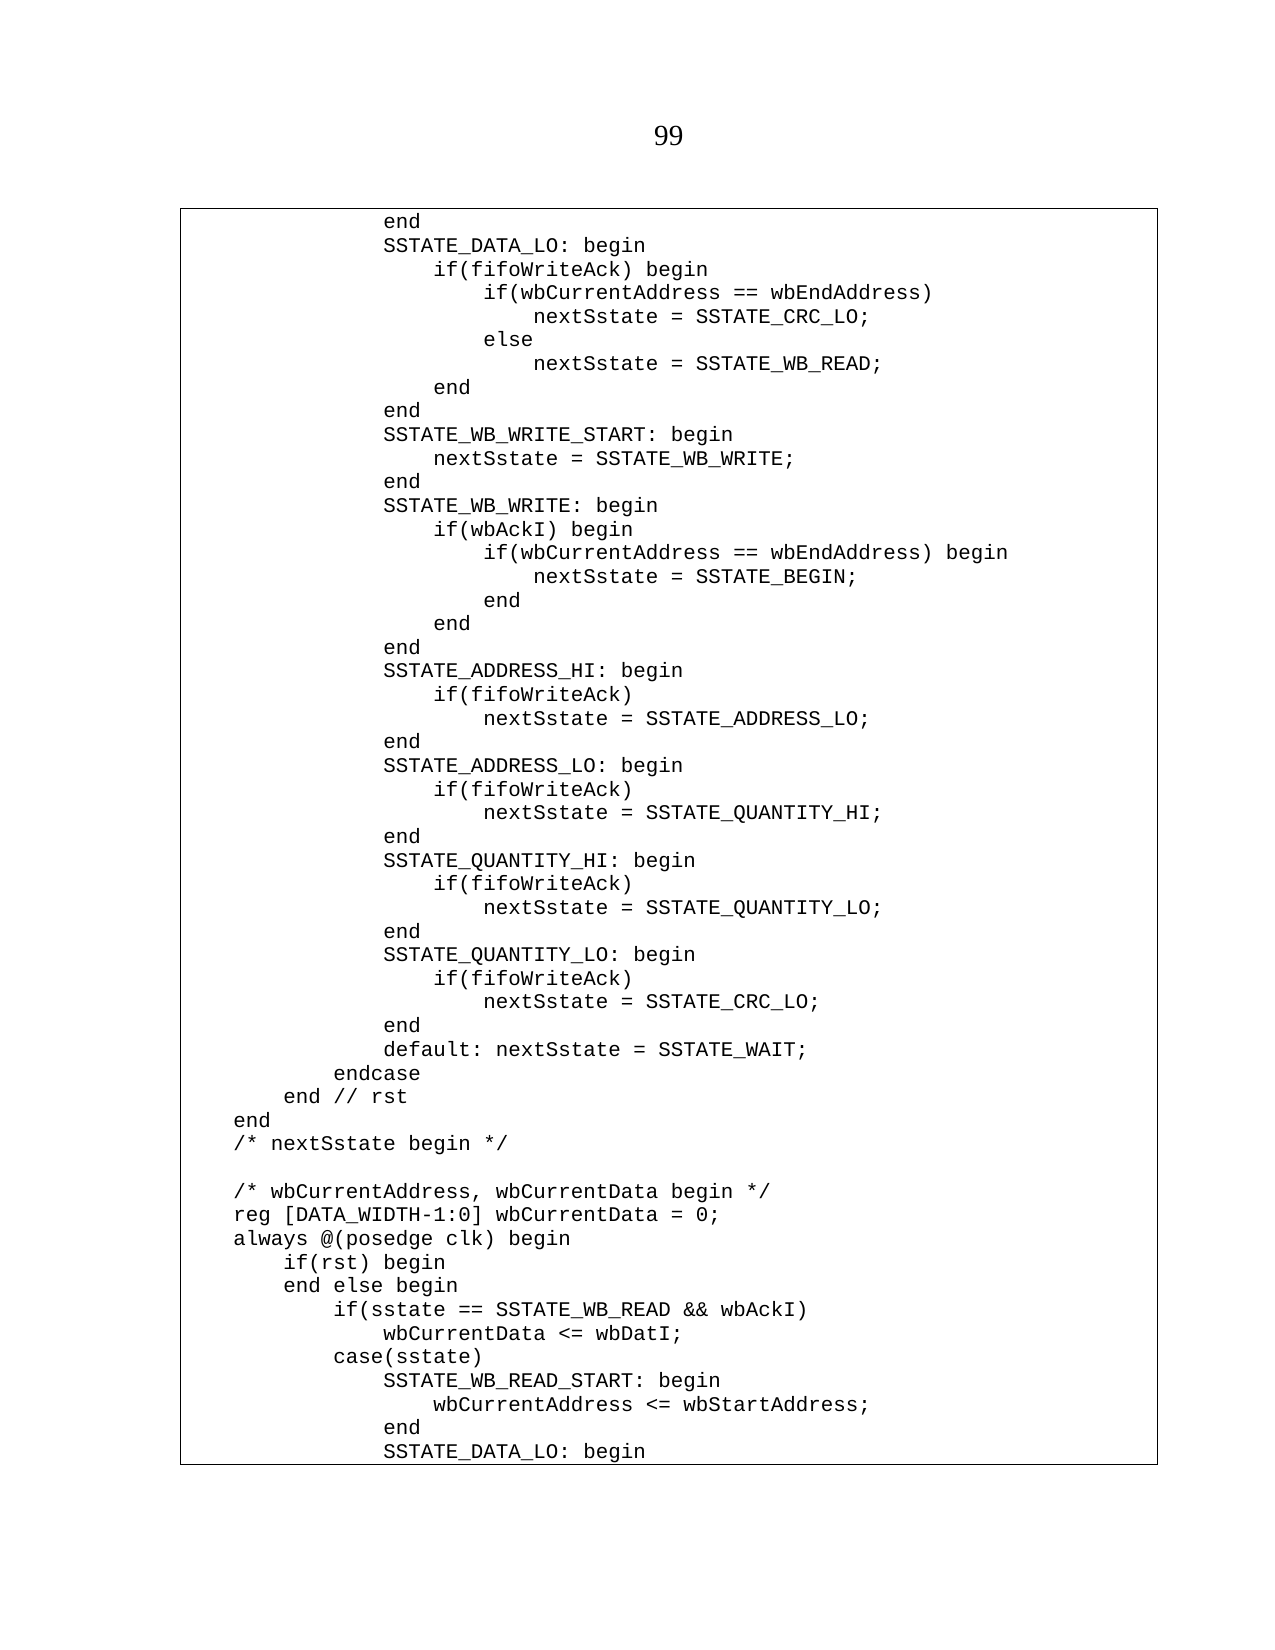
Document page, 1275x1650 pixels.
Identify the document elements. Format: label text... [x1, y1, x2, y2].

text end [181, 823, 1157, 847]
text end [181, 397, 1157, 421]
text SSTATE_WB_WRITE_START: begin [181, 421, 1157, 444]
text if(rst) begin [181, 1248, 1157, 1272]
text end [181, 1107, 1157, 1130]
text if(wbAckI) begin [181, 516, 1157, 539]
text if(sstate == SSTATE_WB_READ && wbAckI) [181, 1296, 1157, 1319]
text end [181, 468, 1157, 492]
text SSTATE_DATA_LO: begin [181, 1438, 1157, 1464]
text SSTATE_ADDRESS_HI: begin [181, 657, 1157, 681]
text end [181, 634, 1157, 657]
text nextSstate = SSTATE_CRC_LO; [181, 303, 1157, 326]
text if(fifoWriteAck) [181, 681, 1157, 705]
text nextSstate = SSTATE_ADDRESS_LO; [181, 705, 1157, 728]
text nextSstate = SSTATE_QUANTITY_LO; [181, 894, 1157, 917]
text nextSstate = SSTATE_QUANTITY_HI; [181, 799, 1157, 823]
text case(sstate) [181, 1343, 1157, 1367]
text nextSstate = SSTATE_CRC_LO; [181, 988, 1157, 1012]
text if(fifoWriteAck) [181, 965, 1157, 988]
text nextSstate = SSTATE_WB_WRITE; [181, 444, 1157, 468]
text SSTATE_QUANTITY_HI: begin [181, 847, 1157, 870]
text end // rst [181, 1083, 1157, 1107]
text end [181, 209, 1157, 232]
text endcase [181, 1059, 1157, 1083]
text else [181, 326, 1157, 350]
text /* nextSstate begin */ [181, 1130, 1157, 1157]
text end [181, 1414, 1157, 1438]
text if(wbCurrentAddress == wbEndAddress) [181, 279, 1157, 303]
text if(fifoWriteAck) begin [181, 255, 1157, 279]
text SSTATE_ADDRESS_LO: begin [181, 752, 1157, 776]
text end [181, 586, 1157, 610]
text always @(posedge clk) begin [181, 1225, 1157, 1248]
text end [181, 610, 1157, 634]
text reg [DATA_WIDTH-1:0] wbCurrentData = 0; [181, 1201, 1157, 1225]
text if(fifoWriteAck) [181, 870, 1157, 894]
text SSTATE_WB_WRITE: begin [181, 492, 1157, 516]
text SSTATE_WB_READ_START: begin [181, 1367, 1157, 1390]
text /* wbCurrentAddress, wbCurrentData begin */ [181, 1178, 1157, 1201]
text end [181, 917, 1157, 941]
text nextSstate = SSTATE_WB_READ; [181, 350, 1157, 374]
text end [181, 728, 1157, 752]
text end [181, 374, 1157, 397]
text SSTATE_QUANTITY_LO: begin [181, 941, 1157, 965]
text wbCurrentData <= wbDatI; [181, 1319, 1157, 1343]
text if(fifoWriteAck) [181, 776, 1157, 799]
text wbCurrentAddress <= wbStartAddress; [181, 1390, 1157, 1414]
text default: nextSstate = SSTATE_WAIT; [181, 1036, 1157, 1059]
text if(wbCurrentAddress == wbEndAddress) begin [181, 539, 1157, 563]
text end else begin [181, 1272, 1157, 1296]
text end [181, 1012, 1157, 1036]
text nextSstate = SSTATE_BEGIN; [181, 563, 1157, 586]
text SSTATE_DATA_LO: begin [181, 232, 1157, 255]
